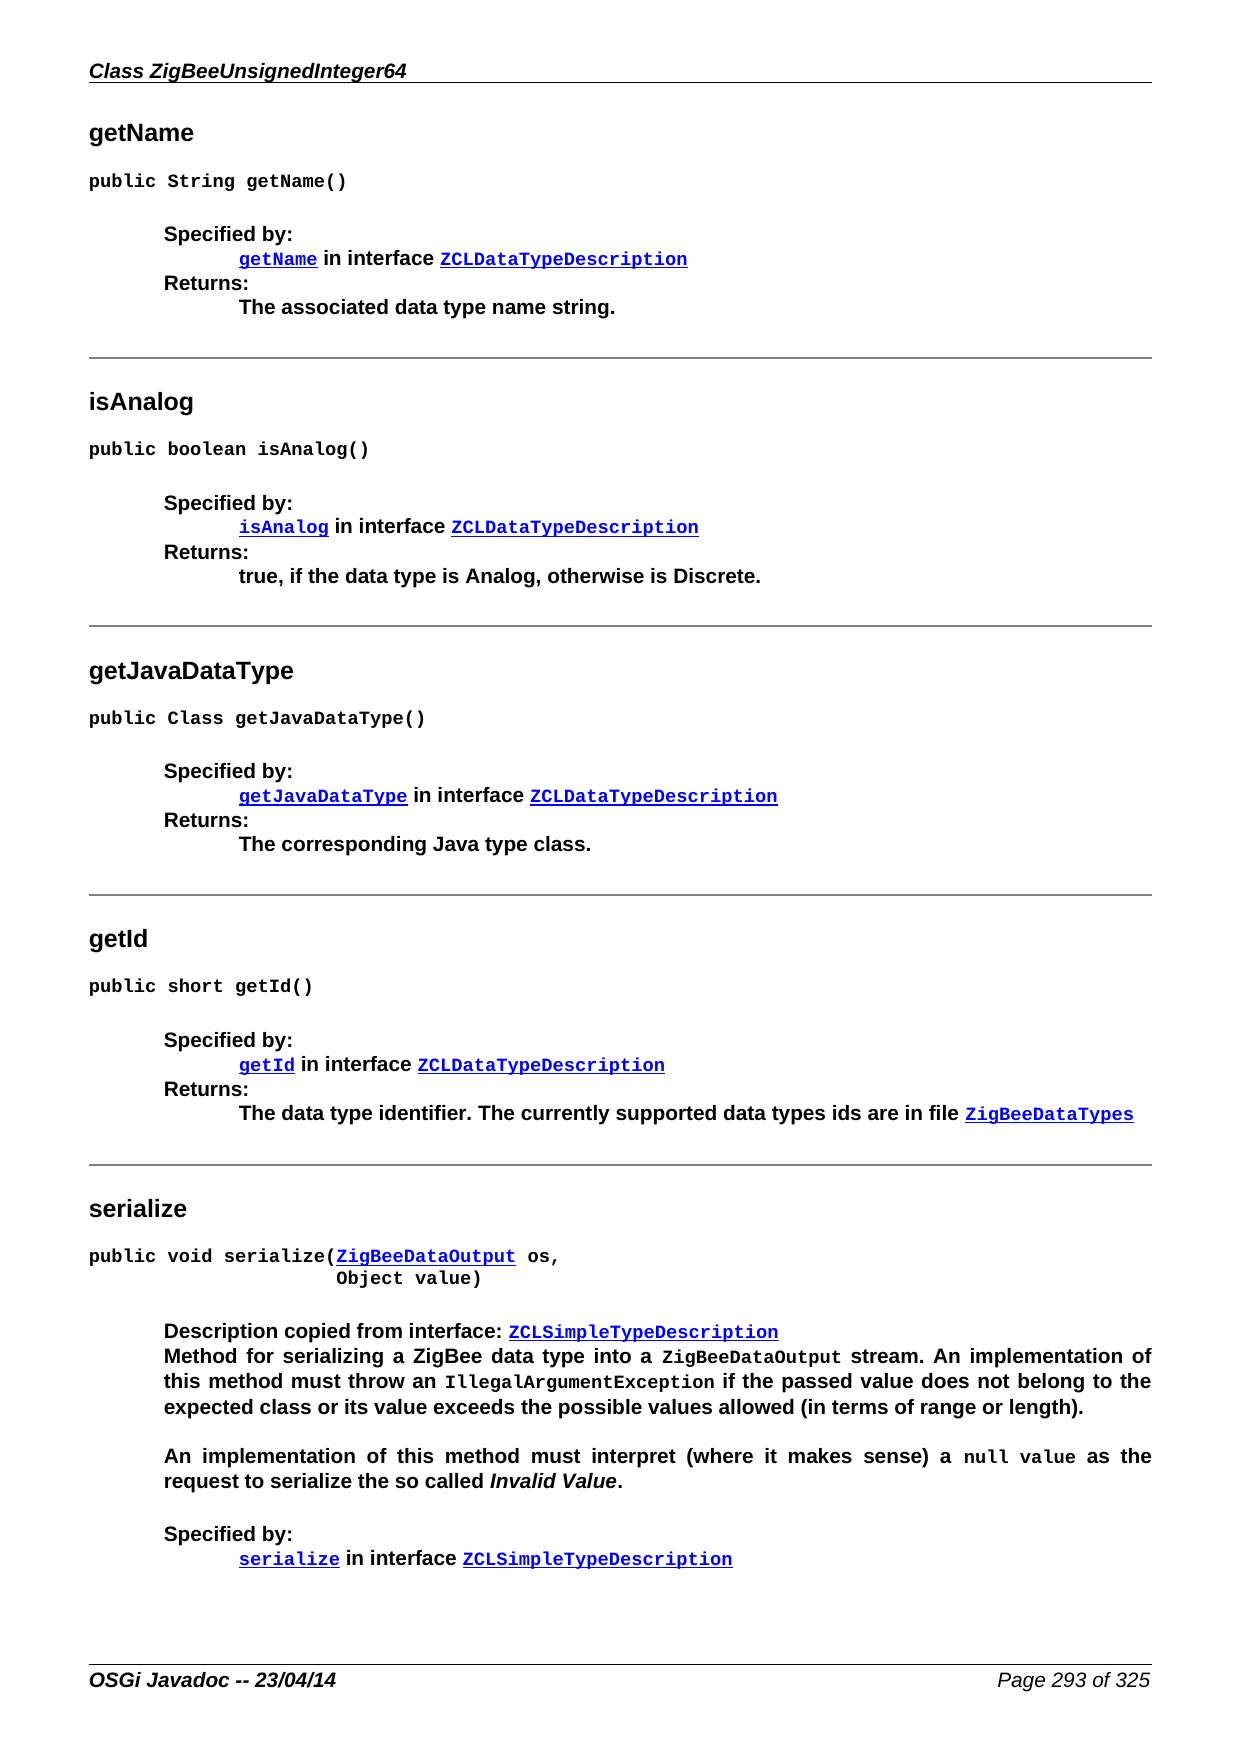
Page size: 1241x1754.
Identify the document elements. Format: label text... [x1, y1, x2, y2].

text getId in interface ZCLDataTypeDescription [238, 1052, 1152, 1077]
text Returns: [163, 1077, 1152, 1101]
text isAnalog in interface ZCLDataTypeDescription [238, 514, 1152, 539]
text Specified by: [163, 222, 1152, 246]
subtitle getJavaDataType [88, 656, 1152, 684]
text Method for serializing a ZigBee data type into a ZigBeeDataOutput stream. An implementation of this method must throw an IllegalArgumentException if the passed value does not belong to the expected class or its value exceeds the possible values allowed (in terms of range or length). [163, 1344, 1152, 1418]
text Specified by: [163, 490, 1152, 514]
text Returns: [163, 808, 1152, 832]
subtitle serialize [88, 1194, 1152, 1223]
text Description copied from interface: ZCLSimpleTypeDescription [163, 1319, 1152, 1344]
text getName in interface ZCLDataTypeDescription [238, 246, 1152, 271]
text getJavaDataType in interface ZCLDataTypeDescription [238, 783, 1152, 808]
text public boolean isAnalog() [88, 440, 1152, 461]
text An implementation of this method must interpret (where it makes sense) a null value as the request to serialize the so called Invalid Value. [163, 1443, 1152, 1493]
text The associated data type name string. [238, 295, 1152, 319]
text Specified by: [163, 1028, 1152, 1052]
text true, if the data type is Analog, otherwise is Discrete. [238, 563, 1152, 587]
text public short getId() [88, 977, 1152, 998]
text The data type identifier. The currently supported data types ids are in file ZigBeeDataTypes [238, 1101, 1152, 1126]
text serialize in interface ZCLSimpleTypeDescription [238, 1546, 1152, 1571]
text Returns: [163, 271, 1152, 295]
subtitle getName [88, 118, 1152, 147]
text Specified by: [163, 759, 1152, 783]
text The corresponding Java type class. [238, 832, 1152, 856]
text public String getName() [88, 171, 1152, 193]
text Returns: [163, 539, 1152, 563]
subtitle getId [88, 924, 1152, 953]
subtitle isAnalog [88, 387, 1152, 416]
text public Class getJavaDataType() [88, 709, 1152, 730]
text Specified by: [163, 1522, 1152, 1546]
text public void serialize(ZigBeeDataOutput os, Object value) [88, 1247, 1152, 1290]
